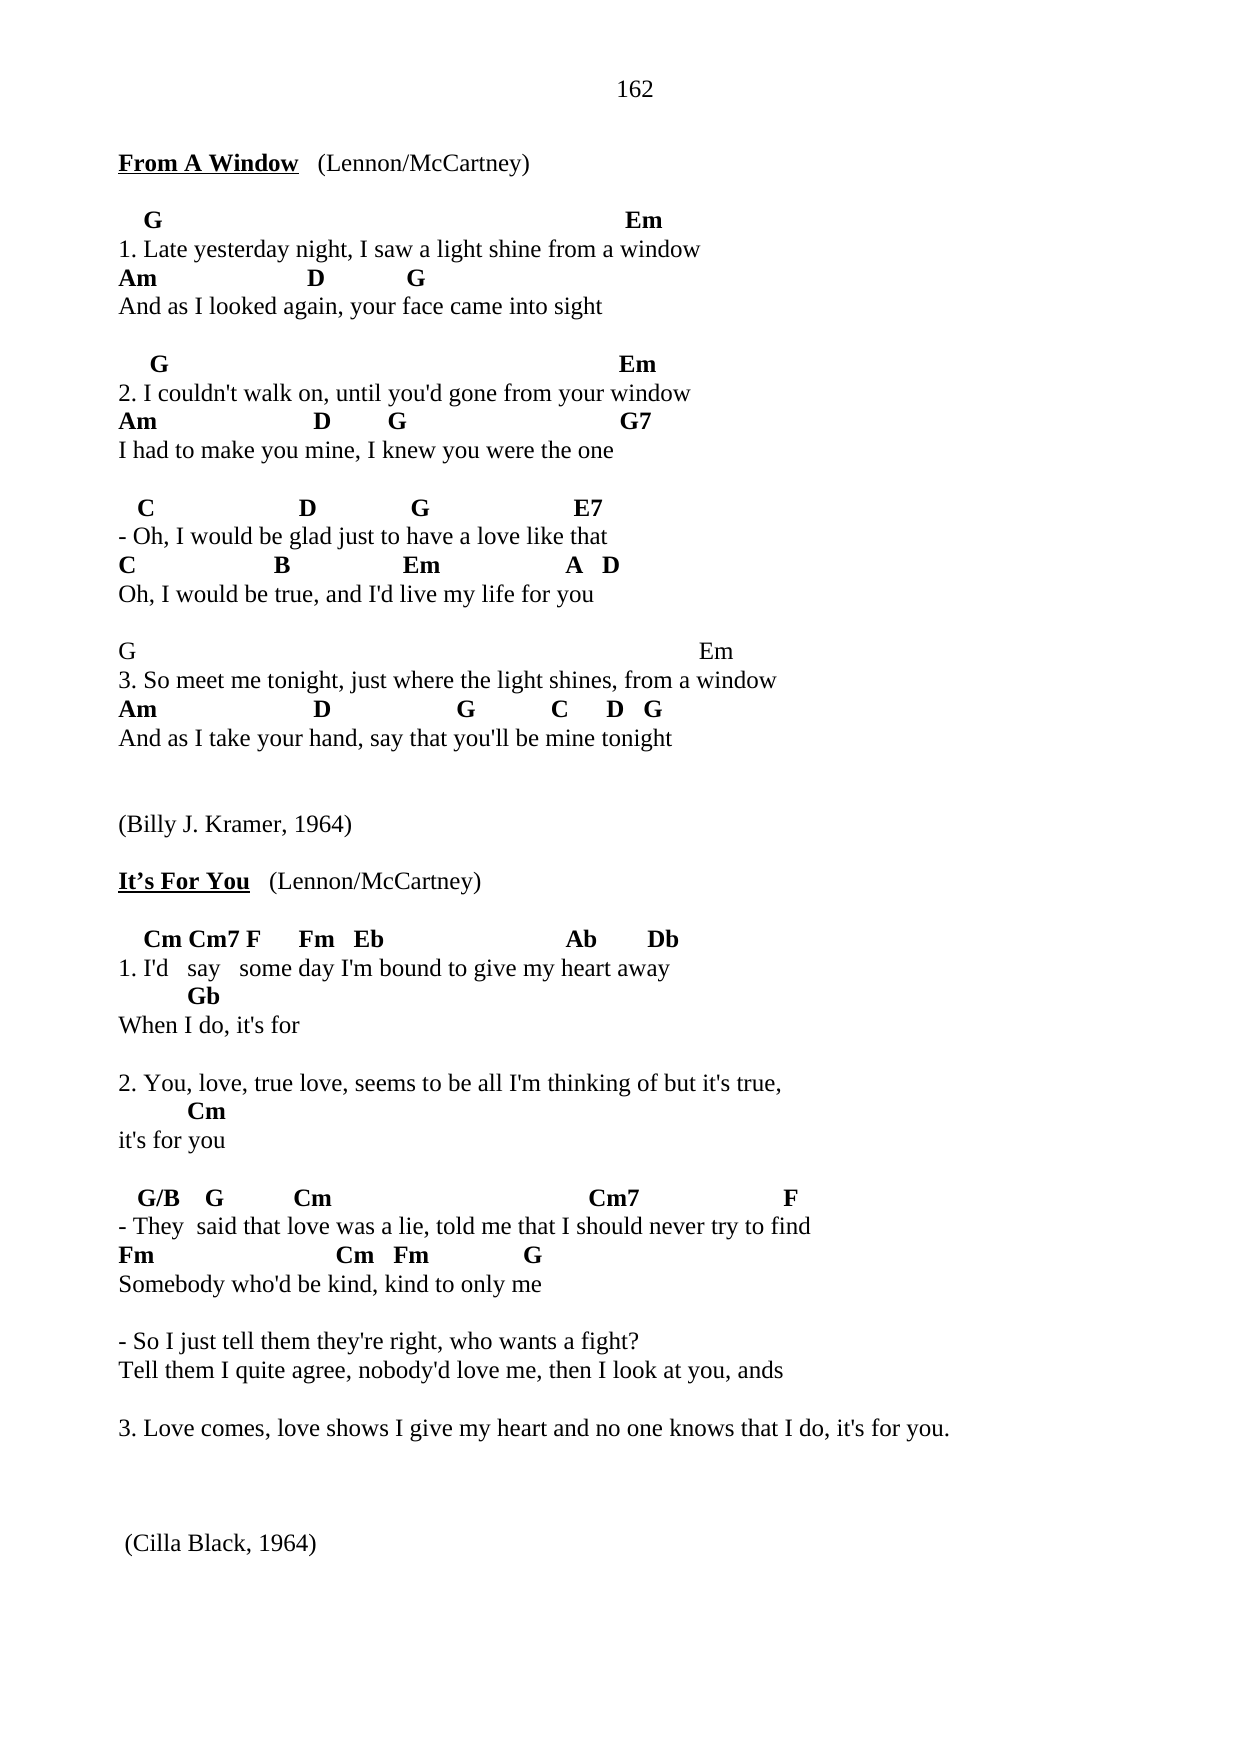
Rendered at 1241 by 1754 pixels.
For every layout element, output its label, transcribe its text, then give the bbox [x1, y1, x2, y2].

text - They said that love was a lie, told me that I should never try to find Fm Cm Fm G [118, 1211, 1152, 1269]
text Am D G G7 [118, 406, 1152, 435]
text And as I take your hand, say that you'll be mine tonight [118, 723, 1152, 751]
text C B Em A D [118, 550, 1152, 579]
text C D G E7 [118, 493, 1152, 521]
text Gb [118, 981, 1152, 1010]
text Am D G [118, 263, 1152, 291]
text (Billy J. Kramer, 1964) [118, 809, 1152, 838]
text - So I just tell them they're right, who wants a fight? [118, 1326, 1152, 1355]
text And as I looked again, your face came into sight [118, 291, 1152, 320]
text G Em [118, 205, 1152, 234]
text Oh, I would be true, and I'd live my life for you [118, 579, 1152, 608]
text G Em [118, 636, 1152, 665]
text 3. So meet me tonight, just where the light shines, from a window [118, 665, 1152, 694]
text Tell them I quite agree, nobody'd love me, then I look at you, ands [118, 1355, 1152, 1384]
text G Em [118, 349, 1152, 378]
text 2. I couldn't walk on, until you'd gone from your window [118, 378, 1152, 406]
text Somebody who'd be kind, kind to only me [118, 1269, 1152, 1298]
text 1. I'd say some day I'm bound to give my heart away [118, 953, 1152, 981]
text Cm Cm7 F Fm Eb Ab Db [118, 924, 1152, 953]
text Am D G C D G [118, 694, 1152, 723]
text 1. Late yesterday night, I saw a light shine from a window [118, 234, 1152, 263]
text I had to make you mine, I knew you were the one [118, 435, 1152, 464]
text - Oh, I would be glad just to have a love like that [118, 521, 1152, 550]
text It’s For You (Lennon/McCartney) [118, 866, 1152, 895]
text (Cilla Black, 1964) [118, 1528, 1152, 1556]
text When I do, it's for 2. You, love, true love, seems to be all I'm thinking of but it's true, Cm it's for you [118, 1010, 1152, 1154]
text From A Window (Lennon/McCartney) [118, 148, 1152, 176]
text 3. Love comes, love shows I give my heart and no one knows that I do, it's for you. [118, 1413, 1152, 1441]
text G/B G Cm Cm7 F [118, 1183, 1152, 1211]
